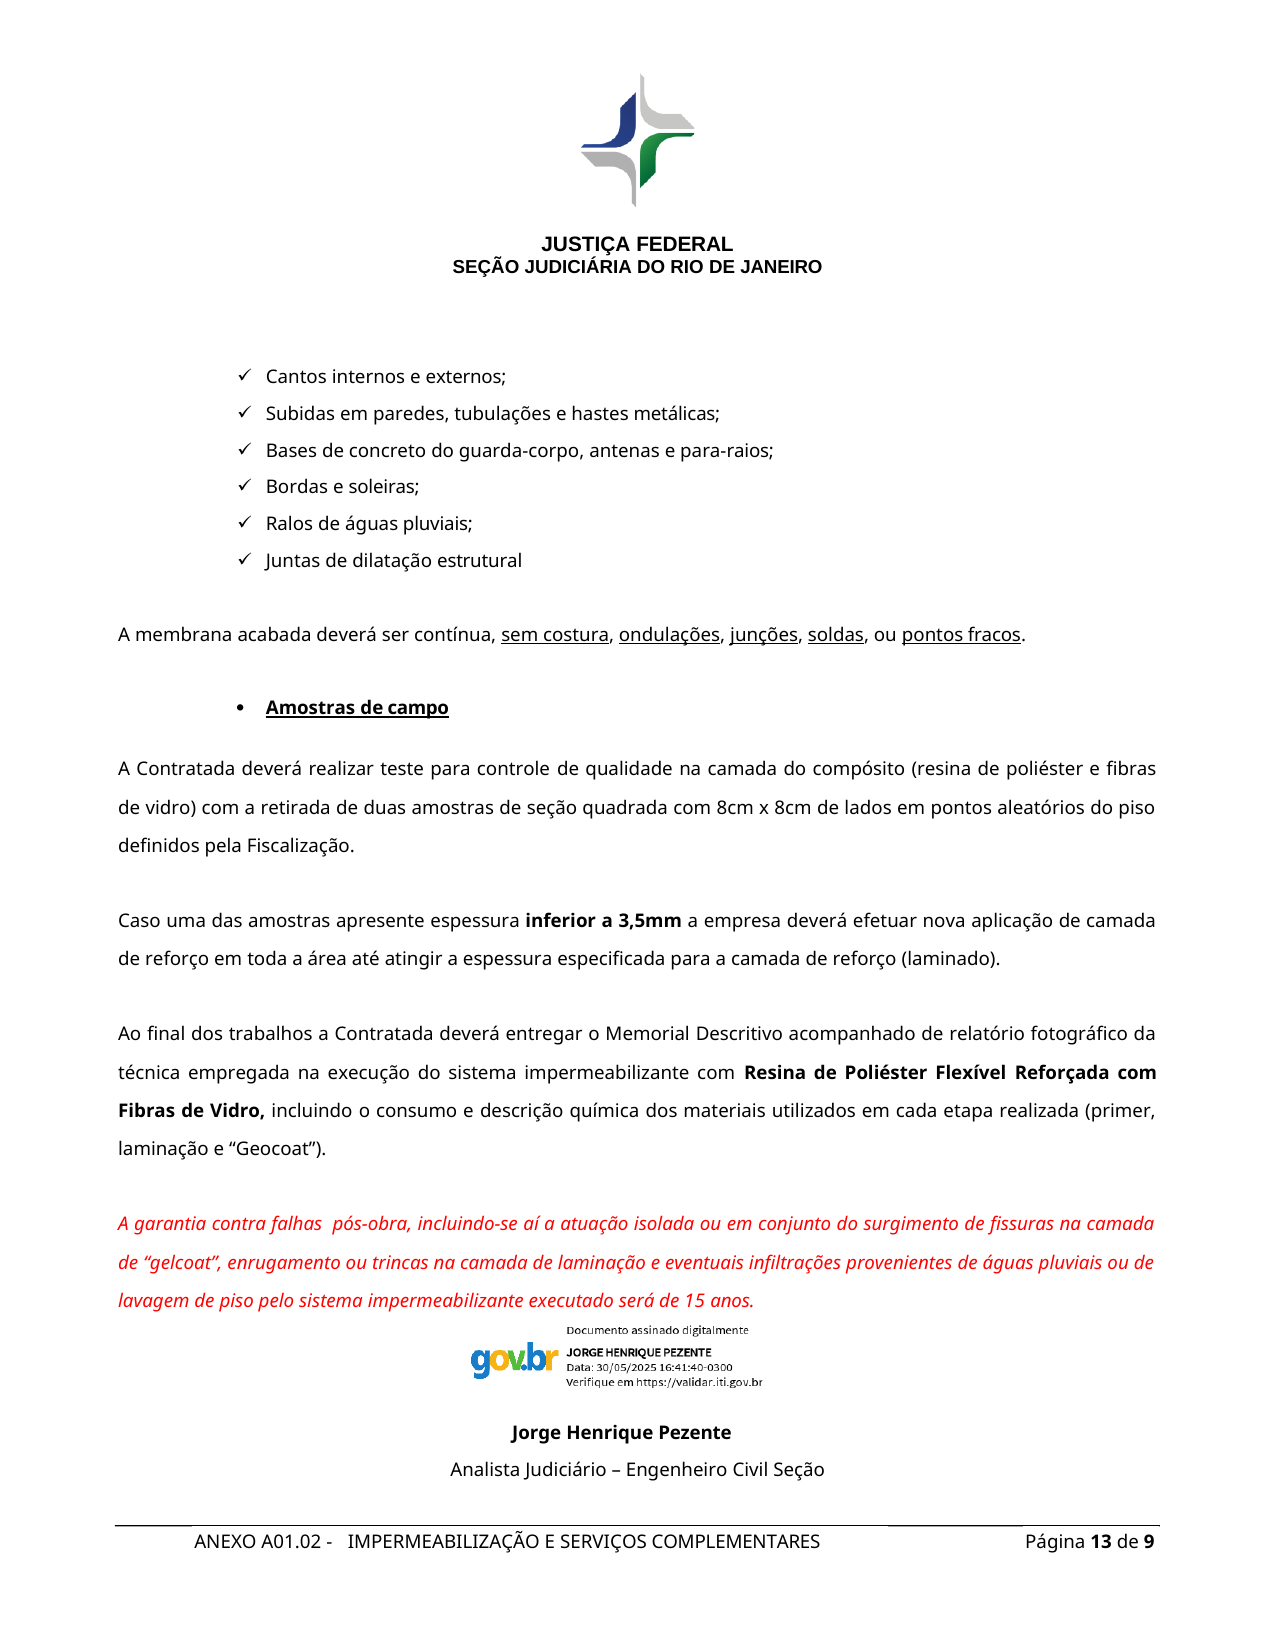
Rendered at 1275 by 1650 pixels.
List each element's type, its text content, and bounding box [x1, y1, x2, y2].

text Ao final dos trabalhos a Contratada deverá entregar o Memorial Descritivo acompanhado de relatório fotográfico da técnica empregada na execução do sistema impermeabilizante com Resina de Poliéster Flexível Reforçada com Fibras de Vidro, incluindo o consumo e descrição química dos materiais utilizados em cada etapa realizada (primer, laminação e “Geocoat”). [118, 1021, 1157, 1161]
text A membrana acabada deverá ser contínua, sem costura, ondulações, junções, soldas, ou pontos fracos. [118, 621, 1216, 647]
list Ralos de águas pluviais; [237, 511, 1216, 536]
text A garantia contra falhas pós-obra, incluindo-se aí a atuação isolada ou em conjunto do surgimento de fissuras na camada de “gelcoat”, enrugamento ou trincas na camada de laminação e eventuais infiltrações provenientes de águas pluviais ou de lavagem de piso pelo sistema impermeabilizante executado será de 15 anos. [118, 1211, 1157, 1313]
list Amostras de campo [237, 694, 1216, 720]
list Bases de concreto do guarda-corpo, antenas e para-raios; [237, 437, 1216, 462]
list Juntas de dilatação estrutural [237, 547, 1216, 573]
text Analista Judiciário – Engenheiro Civil Seção [444, 1456, 831, 1482]
list Cantos internos e externos; [237, 363, 1216, 388]
text Caso uma das amostras apresente espessura inferior a 3,5mm a empresa deverá efetuar nova aplicação de camada de reforço em toda a área até atingir a espessura especificada para a camada de reforço (laminado). [118, 907, 1157, 971]
text Jorge Henrique Pezente [512, 1419, 1216, 1444]
list Bordas e soleiras; [237, 474, 1216, 499]
list Subidas em paredes, tubulações e hastes metálicas; [237, 400, 1216, 425]
text A Contratada deverá realizar teste para controle de qualidade na camada do compósito (resina de poliéster e fibras de vidro) com a retirada de duas amostras de seção quadrada com 8cm x 8cm de lados em pontos aleatórios do piso definidos pela Fiscalização. [118, 756, 1157, 858]
